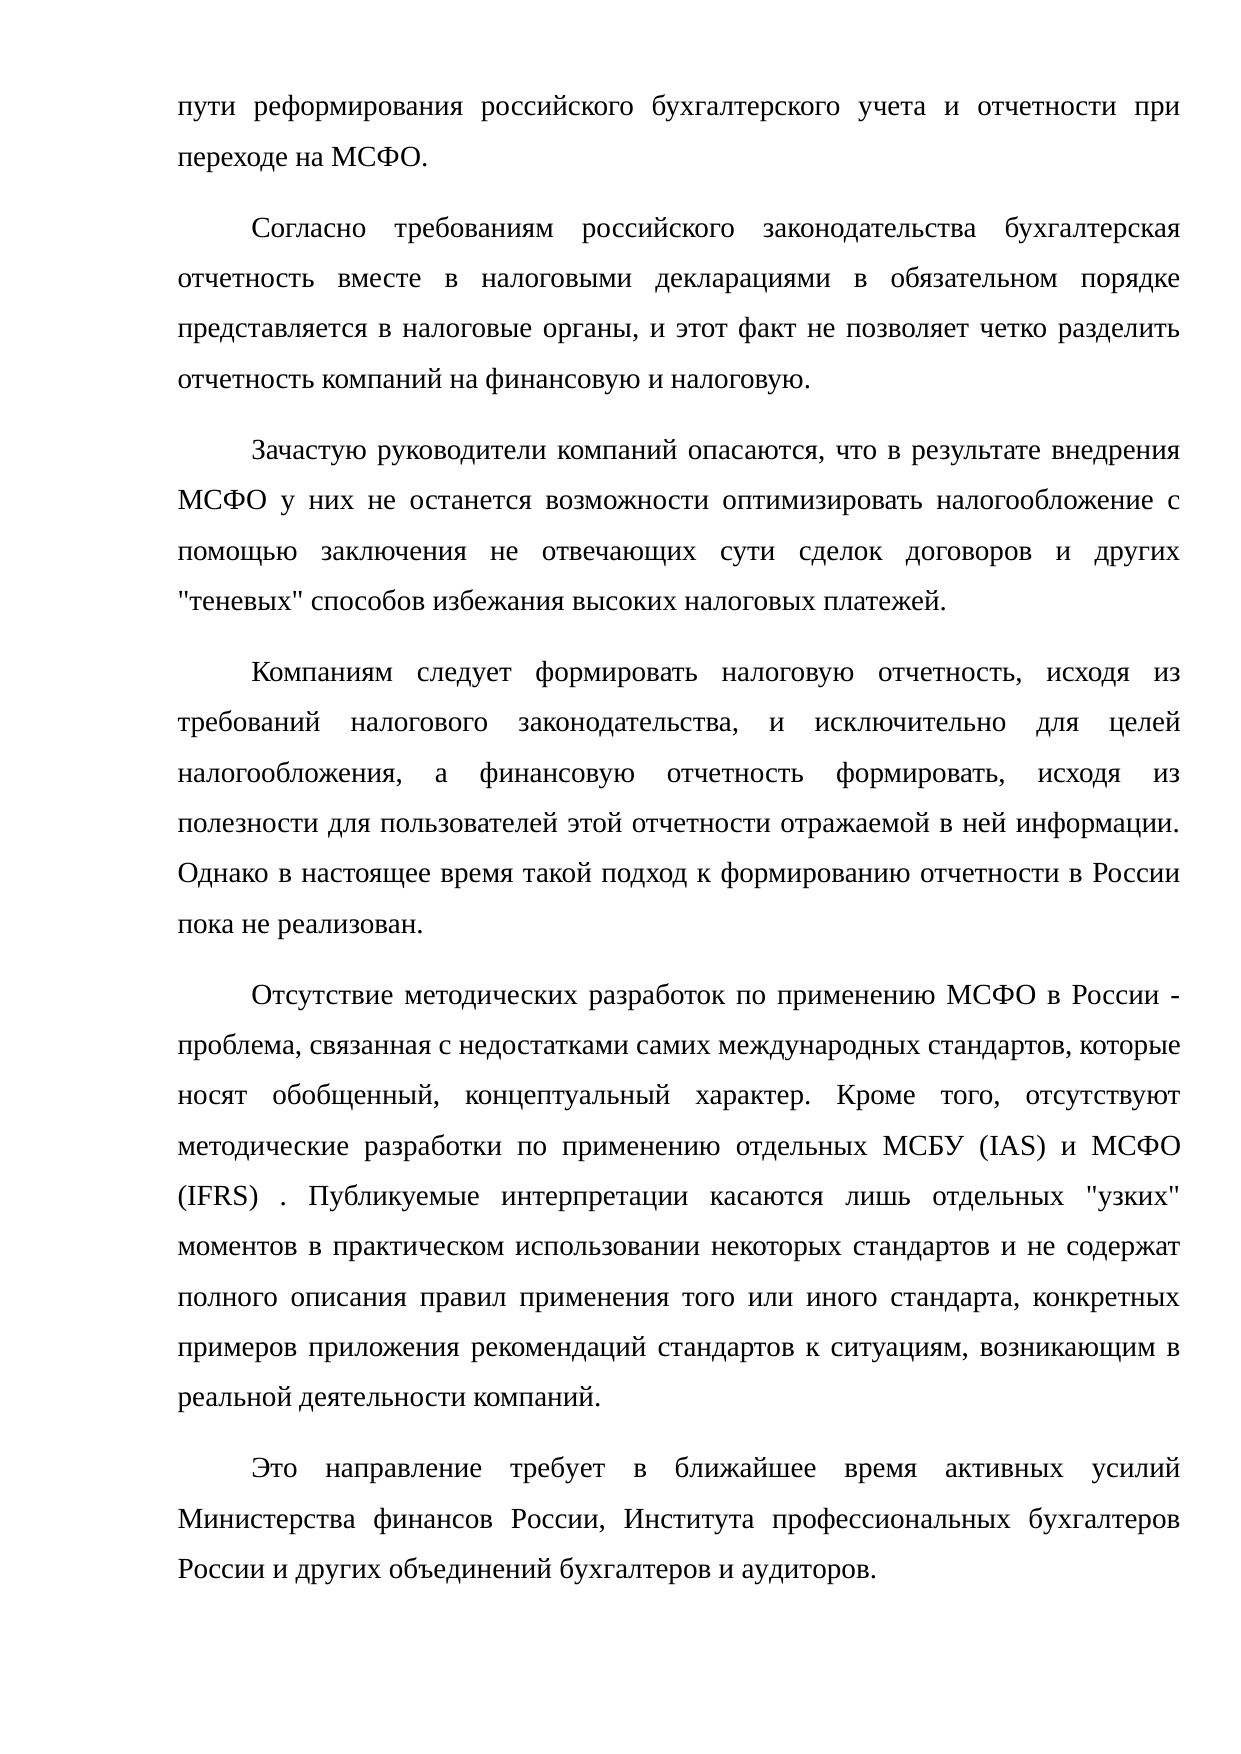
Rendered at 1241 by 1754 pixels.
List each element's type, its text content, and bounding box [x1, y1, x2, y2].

text Согласно требованиям российского законодательства бухгалтерская отчетность вместе в налоговыми декларациями в обязательном порядке представляется в налоговые органы, и этот факт не позволяет четко разделить отчетность компаний на финансовую и налоговую. [177, 210, 1181, 394]
text Зачастую руководители компаний опасаются, что в результате внедрения МСФО у них не останется возможности оптимизировать налогообложение с помощью заключения не отвечающих сути сделок договоров и других "теневых" способов избежания высоких налоговых платежей. [177, 432, 1181, 617]
text Отсутствие методических разработок по применению МСФО в России - проблема, связанная с недостатками самих международных стандартов, которые носят обобщенный, концептуальный характер. Кроме того, отсутствуют методические разработки по применению отдельных МСБУ (IAS) и МСФО (IFRS) . Публикуемые интерпретации касаются лишь отдельных "узких" моментов в практическом использовании некоторых стандартов и не содержат полного описания правил применения того или иного стандарта, конкретных примеров приложения рекомендаций стандартов к ситуациям, возникающим в реальной деятельности компаний. [177, 977, 1181, 1413]
text пути реформирования российского бухгалтерского учета и отчетности при переходе на МСФО. [177, 88, 1181, 172]
text Это направление требует в ближайшее время активных усилий Министерства финансов России, Института профессиональных бухгалтеров России и других объединений бухгалтеров и аудиторов. [177, 1451, 1181, 1585]
text Компаниям следует формировать налоговую отчетность, исходя из требований налогового законодательства, и исключительно для целей налогообложения, а финансовую отчетность формировать, исходя из полезности для пользователей этой отчетности отражаемой в ней информации. Однако в настоящее время такой подход к формированию отчетности в России пока не реализован. [177, 654, 1181, 939]
